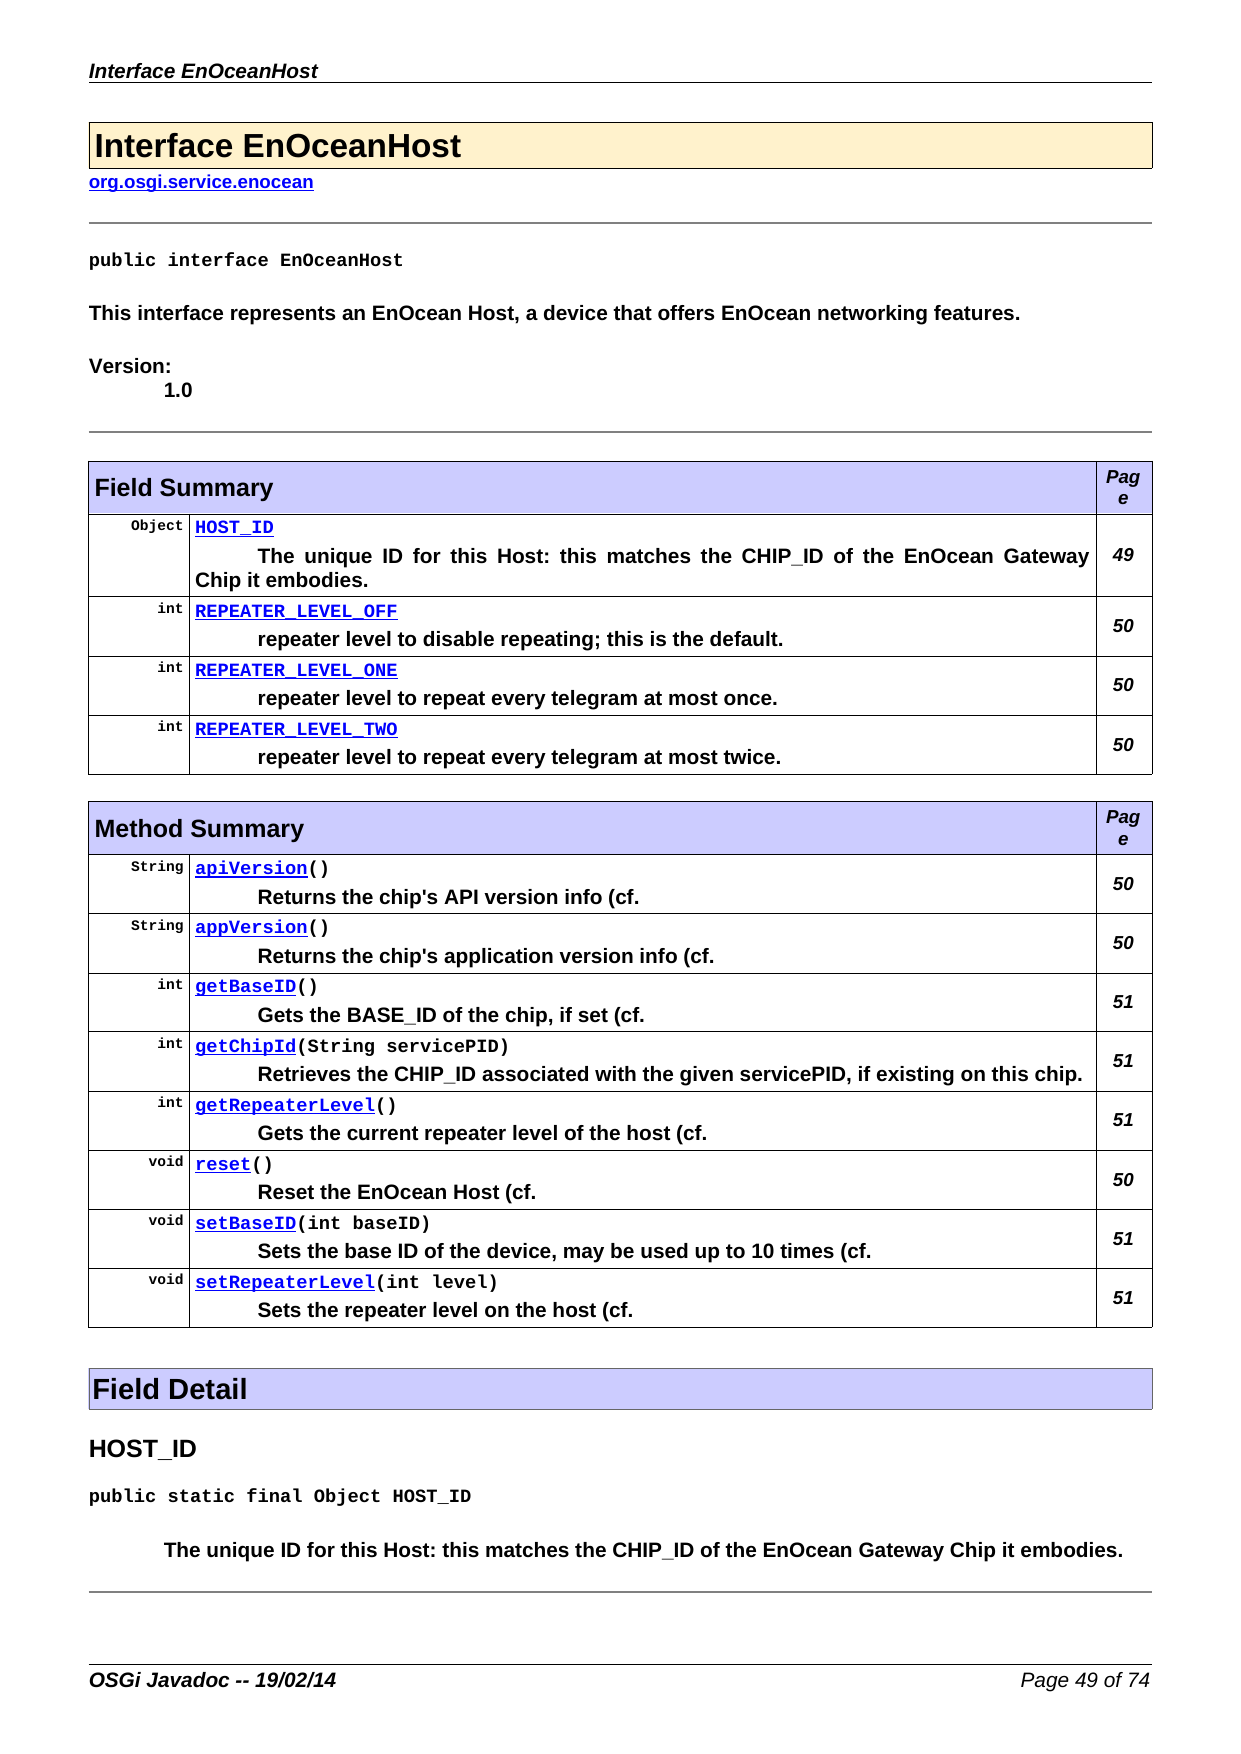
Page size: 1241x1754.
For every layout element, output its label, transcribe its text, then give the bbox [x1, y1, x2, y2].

text org.osgi.service.enocean [88, 171, 1152, 193]
text 1.0 [163, 378, 1152, 402]
text This interface represents an EnOcean Host, a device that offers EnOcean networking features. [88, 301, 1152, 325]
table_cell int [89, 657, 189, 714]
table_cell 47 [1097, 855, 1152, 913]
text Version: [88, 354, 1152, 378]
table_cell setRepeaterLevel(int level) Sets the repeater level on the host (cf. [190, 1269, 1096, 1327]
table_cell 47 [1097, 716, 1152, 774]
table_cell int [89, 597, 189, 656]
table_cell 48 [1097, 1269, 1152, 1327]
table_cell int [89, 1092, 189, 1149]
table_cell getChipId(String servicePID) Retrieves the CHIP_ID associated with the given servicePID, if existing on this chip. [190, 1032, 1096, 1091]
text The unique ID for this Host: this matches the CHIP_ID of the EnOcean Gateway Chip it embodies. [163, 1538, 1152, 1562]
table_header Method Summary [89, 802, 1096, 854]
table_cell appVersion() Returns the chip's application version info (cf. [190, 914, 1096, 972]
table_cell 46 [1097, 515, 1152, 596]
table_cell 48 [1097, 974, 1152, 1031]
table_cell REPEATER_LEVEL_TWO repeater level to repeat every telegram at most twice. [190, 716, 1096, 774]
table_cell 48 [1097, 1032, 1152, 1091]
table_cell Object [89, 515, 189, 596]
table_cell String [89, 914, 189, 972]
table_cell void [89, 1210, 189, 1268]
table_cell REPEATER_LEVEL_ONE repeater level to repeat every telegram at most once. [190, 657, 1096, 714]
table_cell 47 [1097, 597, 1152, 656]
table_header Page [1097, 802, 1152, 854]
table_cell 47 [1097, 1151, 1152, 1209]
table_cell void [89, 1269, 189, 1327]
table_cell int [89, 974, 189, 1031]
table_cell reset() Reset the EnOcean Host (cf. [190, 1151, 1096, 1209]
table_cell 47 [1097, 914, 1152, 972]
table_cell int [89, 716, 189, 774]
table_cell setBaseID(int baseID) Sets the base ID of the device, may be used up to 10 times (cf. [190, 1210, 1096, 1268]
table_cell 48 [1097, 1210, 1152, 1268]
text public static final Object HOST_ID [88, 1487, 1152, 1508]
table_cell REPEATER_LEVEL_OFF repeater level to disable repeating; this is the default. [190, 597, 1096, 656]
table_header Page [1097, 462, 1152, 513]
table_cell getBaseID() Gets the BASE_ID of the chip, if set (cf. [190, 974, 1096, 1031]
table_cell HOST_ID The unique ID for this Host: this matches the CHIP_ID of the EnOcean Gateway Chip it embodies. [190, 515, 1096, 596]
table_cell apiVersion() Returns the chip's API version info (cf. [190, 855, 1096, 913]
table_cell 48 [1097, 1092, 1152, 1149]
table_header Field Summary [89, 462, 1096, 513]
subtitle Field Detail [90, 1369, 1152, 1409]
table_cell String [89, 855, 189, 913]
table_cell getRepeaterLevel() Gets the current repeater level of the host (cf. [190, 1092, 1096, 1149]
table_cell int [89, 1032, 189, 1091]
subtitle HOST_ID [88, 1434, 1152, 1463]
table_cell 47 [1097, 657, 1152, 714]
text public interface EnOceanHost [88, 250, 1152, 272]
table_cell void [89, 1151, 189, 1209]
subtitle Interface EnOceanHost [90, 123, 1152, 168]
